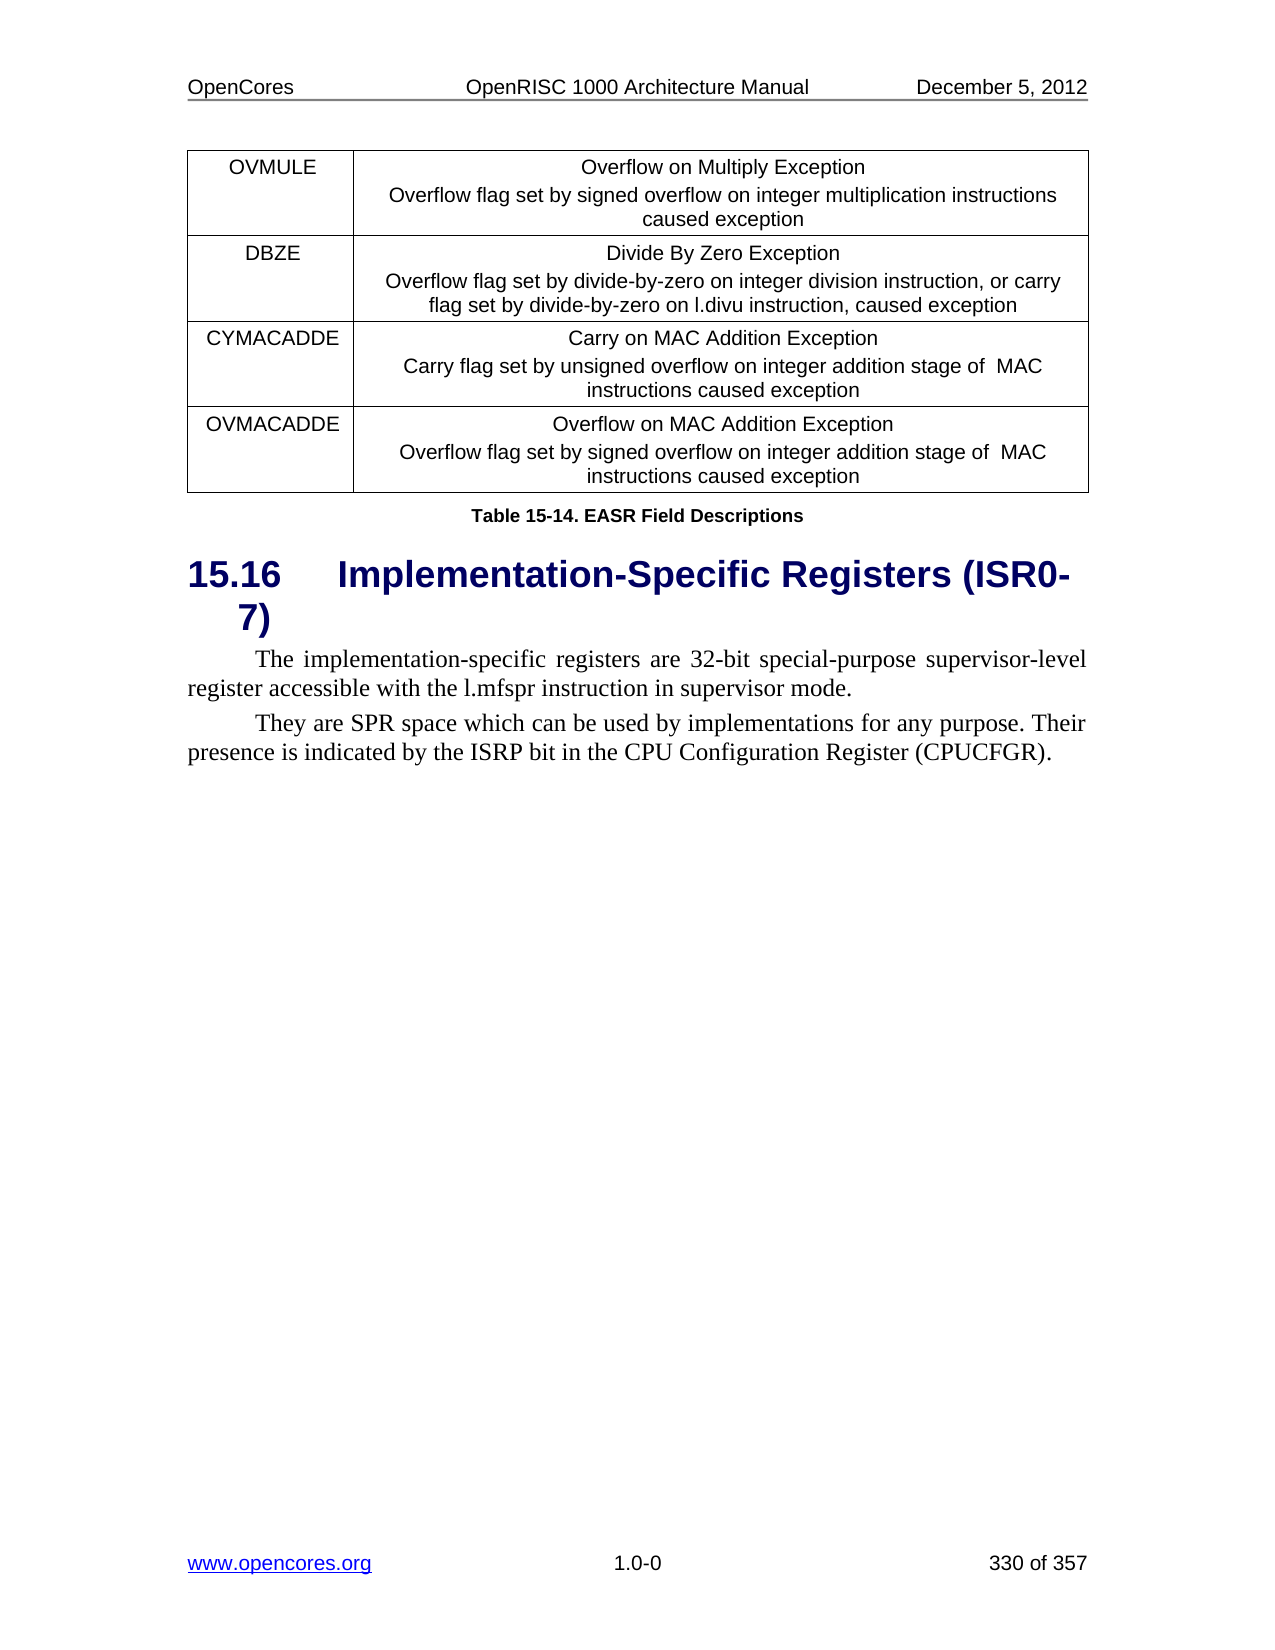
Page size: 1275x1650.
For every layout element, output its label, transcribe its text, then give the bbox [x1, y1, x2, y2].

text The implementation-specific registers are 32-bit special-purpose supervisor-level register accessible with the l.mfspr instruction in supervisor mode. [187, 644, 1087, 702]
table_cell Divide By Zero Exception Overflow flag set by divide-by-zero on integer division instruction, or carry flag set by divide-by-zero on l.divu instruction, caused exception [354, 236, 1088, 321]
table_cell CYMACADDE [188, 322, 353, 406]
text They are SPR space which can be used by implementations for any purpose. Their presence is indicated by the ISRP bit in the CPU Configuration Register (CPUCFGR). [187, 708, 1087, 766]
table_cell OVMACADDE [188, 407, 353, 492]
text Table 15-14. EASR Field Descriptions [187, 505, 1087, 527]
table_cell Carry on MAC Addition Exception Carry flag set by unsigned overflow on integer addition stage of MAC instructions caused exception [354, 322, 1088, 406]
table_cell Overflow on MAC Addition Exception Overflow flag set by signed overflow on integer addition stage of MAC instructions caused exception [354, 407, 1088, 492]
table_cell Overflow on Multiply Exception Overflow flag set by signed overflow on integer multiplication instructions caused exception [354, 151, 1088, 235]
subtitle Implementation-Specific Registers (ISR0-7) [187, 552, 1087, 638]
table_cell OVMULE [188, 151, 353, 235]
table_cell DBZE [188, 236, 353, 321]
